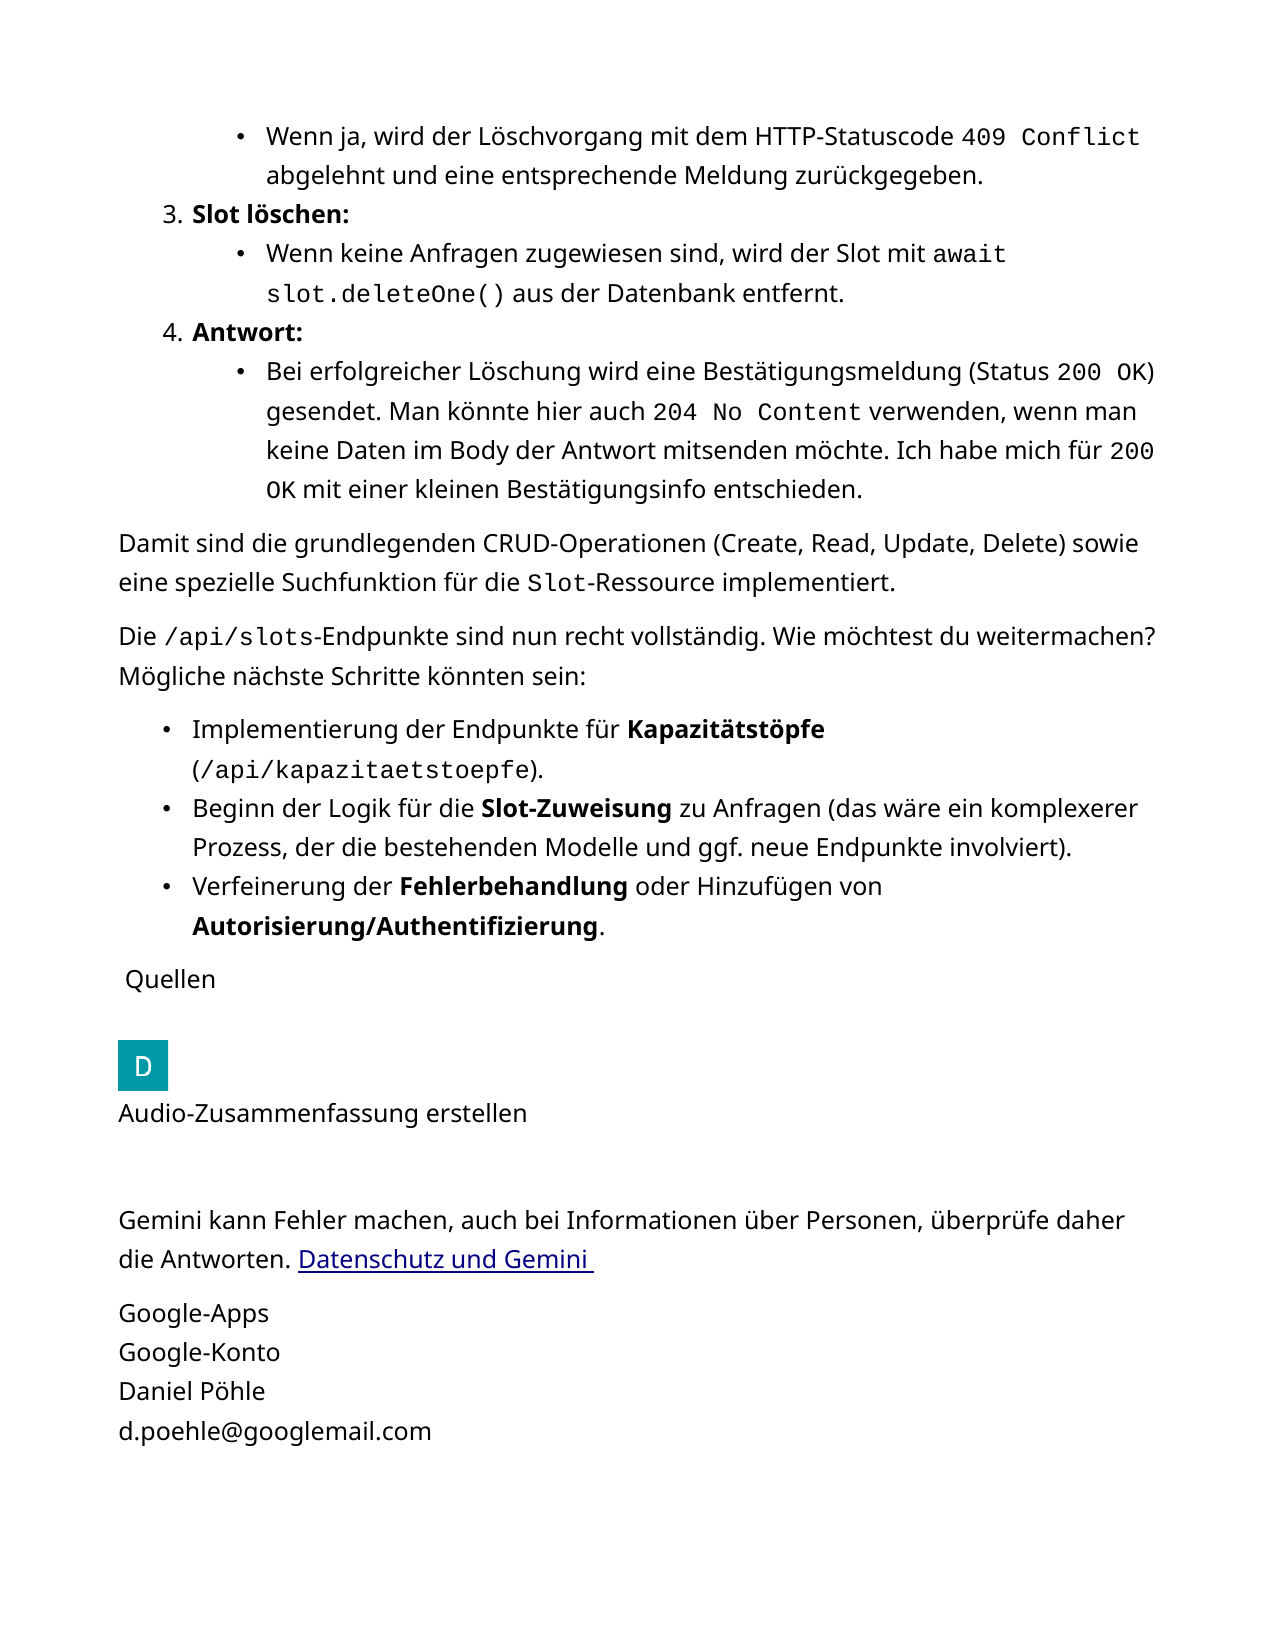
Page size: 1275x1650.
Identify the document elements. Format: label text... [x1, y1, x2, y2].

list Antwort: [162, 314, 1157, 349]
text Audio-Zusammenfassung erstellen [118, 1095, 1157, 1129]
list Implementierung der Endpunkte für Kapazitätstöpfe (/api/kapazitaetstoepfe). [162, 712, 1157, 786]
list Bei erfolgreicher Löschung wird eine Bestätigungsmeldung (Status 200 OK) gesendet. Man könnte hier auch 204 No Content verwenden, wenn man keine Daten im Body der Antwort mitsenden möchte. Ich habe mich für 200 OK mit einer kleinen Bestätigungsinfo entschieden. [236, 354, 1157, 506]
text Quellen [118, 962, 1157, 996]
picture [118, 1040, 169, 1091]
text Damit sind die grundlegenden CRUD-Operationen (Create, Read, Update, Delete) sowie eine spezielle Suchfunktion für die Slot-Ressource implementiert. [118, 526, 1157, 599]
list Wenn keine Anfragen zugewiesen sind, wird der Slot mit await slot.deleteOne() aus der Datenbank entfernt. [236, 236, 1157, 309]
text Die /api/slots-Endpunkte sind nun recht vollständig. Wie möchtest du weitermachen? Mögliche nächste Schritte könnten sein: [118, 619, 1157, 692]
text Gemini kann Fehler machen, auch bei Informationen über Personen, überprüfe daher die Antworten. Datenschutz und Gemini [118, 1203, 1157, 1276]
list Beginn der Logik für die Slot-Zuweisung zu Anfragen (das wäre ein komplexerer Prozess, der die bestehenden Modelle und ggf. neue Endpunkte involviert). [162, 791, 1157, 864]
text Daniel Pöhle [118, 1374, 1157, 1408]
text d.poehle@googlemail.com [118, 1413, 1157, 1447]
text Google-Apps [118, 1296, 1157, 1330]
text Google-Konto [118, 1335, 1157, 1369]
list Wenn ja, wird der Löschvorgang mit dem HTTP-Statuscode 409 Conflict abgelehnt und eine entsprechende Meldung zurückgegeben. [236, 118, 1157, 192]
list Slot löschen: [162, 197, 1157, 231]
list Verfeinerung der Fehlerbehandlung oder Hinzufügen von Autorisierung/Authentifizierung. [162, 869, 1157, 942]
